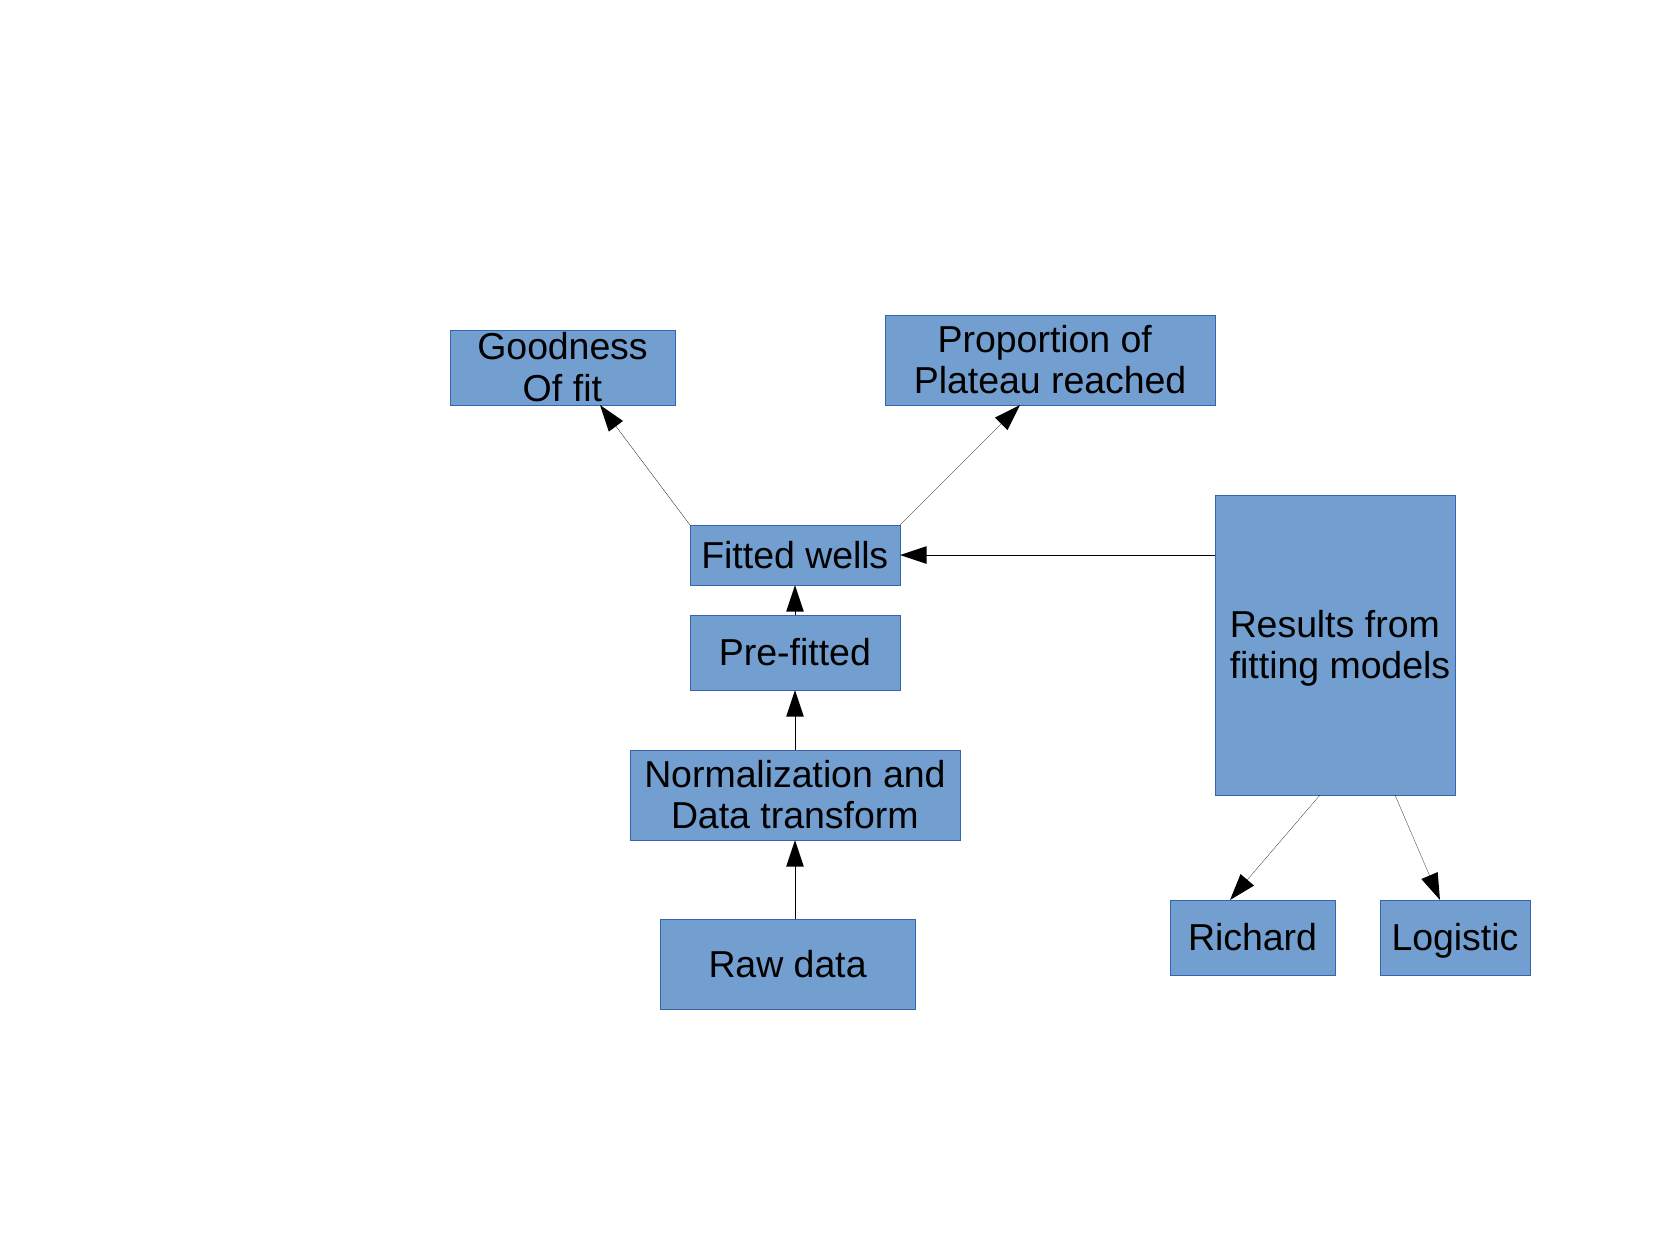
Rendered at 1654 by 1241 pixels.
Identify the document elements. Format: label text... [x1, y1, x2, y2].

text_box Pre-fitted [690, 615, 901, 691]
text_box Richard [1170, 900, 1336, 976]
text_box Results from fitting models [1215, 495, 1456, 796]
text_box Logistic [1380, 900, 1531, 976]
text_box Raw data [660, 919, 916, 1010]
text_box Fitted wells [690, 525, 901, 586]
text_box Goodness Of fit [450, 330, 676, 406]
text_box Proportion of Plateau reached [885, 315, 1216, 406]
text_box Normalization and Data transform [630, 750, 961, 841]
